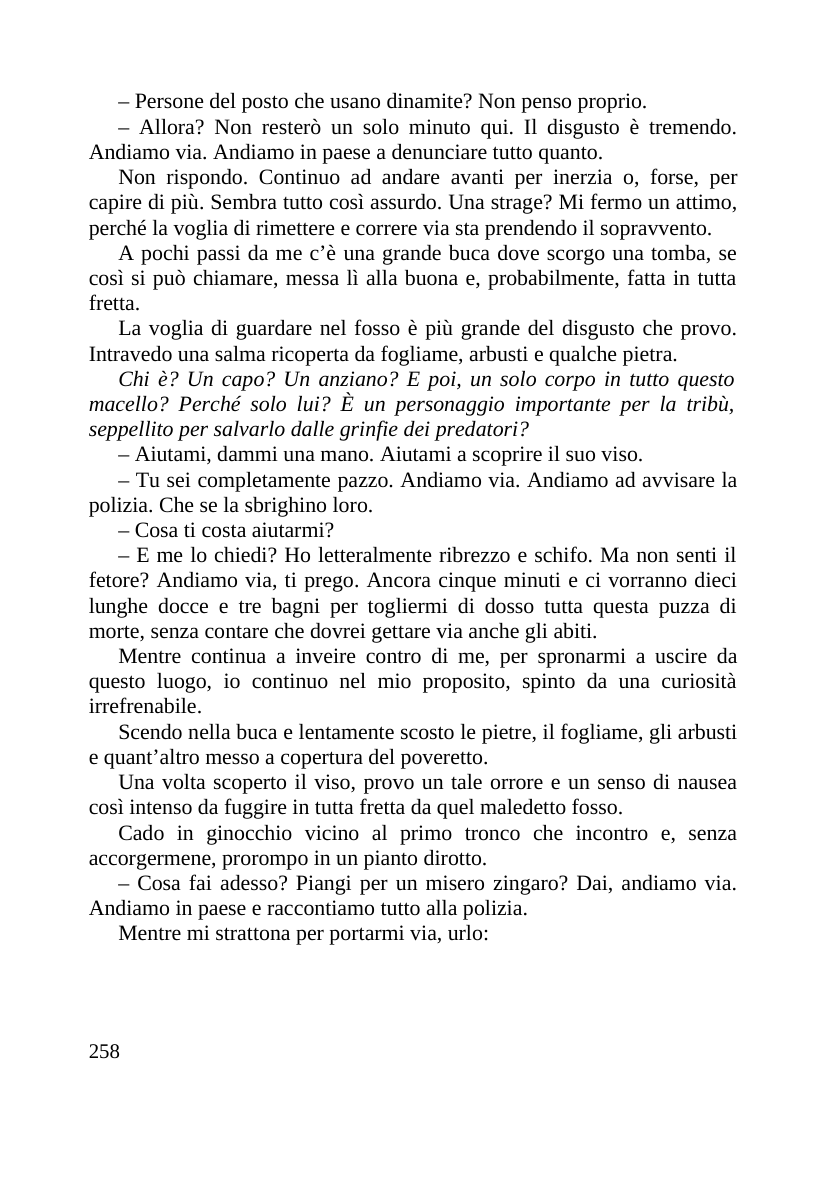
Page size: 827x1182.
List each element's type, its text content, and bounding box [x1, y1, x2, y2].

text Cado in ginocchio vicino al primo tronco che incontro e, senza accorgermene, prorompo in un pianto dirotto. [88, 819, 738, 870]
text – Cosa fai adesso? Piangi per un misero zingaro? Dai, andiamo via. Andiamo in paese e raccontiamo tutto alla polizia. [88, 870, 738, 920]
text Mentre continua a inveire contro di me, per spronarmi a uscire da questo luogo, io continuo nel mio proposito, spinto da una curiosità irrefrenabile. [88, 643, 738, 719]
text – Allora? Non resterò un solo minuto qui. Il disgusto è tremendo. Andiamo via. Andiamo in paese a denunciare tutto quanto. [88, 114, 738, 164]
text Una volta scoperto il viso, provo un tale orrore e un senso di nausea così intenso da fuggire in tutta fretta da quel maledetto fosso. [88, 769, 738, 819]
text Scendo nella buca e lentamente scosto le pietre, il fogliame, gli arbusti e quant’altro messo a copertura del poveretto. [88, 719, 738, 769]
text – Aiutami, dammi una mano. Aiutami a scoprire il suo viso. [88, 441, 738, 467]
text – Persone del posto che usano dinamite? Non penso proprio. [88, 88, 738, 114]
text La voglia di guardare nel fosso è più grande del disgusto che provo. Intravedo una salma ricoperta da fogliame, arbusti e qualche pietra. [88, 315, 738, 366]
text Mentre mi strattona per portarmi via, urlo: [88, 920, 738, 946]
text – Cosa ti costa aiutarmi? [88, 517, 738, 542]
text Chi è? Un capo? Un anziano? E poi, un solo corpo in tutto questo macello? Perché solo lui? È un personaggio importante per la tribù, seppellito per salvarlo dalle grinfie dei predatori? [88, 366, 738, 441]
text – E me lo chiedi? Ho letteralmente ribrezzo e schifo. Ma non senti il fetore? Andiamo via, ti prego. Ancora cinque minuti e ci vorranno dieci lunghe docce e tre bagni per togliermi di dosso tutta questa puzza di morte, senza contare che dovrei gettare via anche gli abiti. [88, 542, 738, 643]
text – Tu sei completamente pazzo. Andiamo via. Andiamo ad avvisare la polizia. Che se la sbrighino loro. [88, 467, 738, 517]
text A pochi passi da me c’è una grande buca dove scorgo una tomba, se così si può chiamare, messa lì alla buona e, probabilmente, fatta in tutta fretta. [88, 240, 738, 315]
text Non rispondo. Continuo ad andare avanti per inerzia o, forse, per capire di più. Sembra tutto così assurdo. Una strage? Mi fermo un attimo, perché la voglia di rimettere e correre via sta prendendo il sopravvento. [88, 164, 738, 240]
